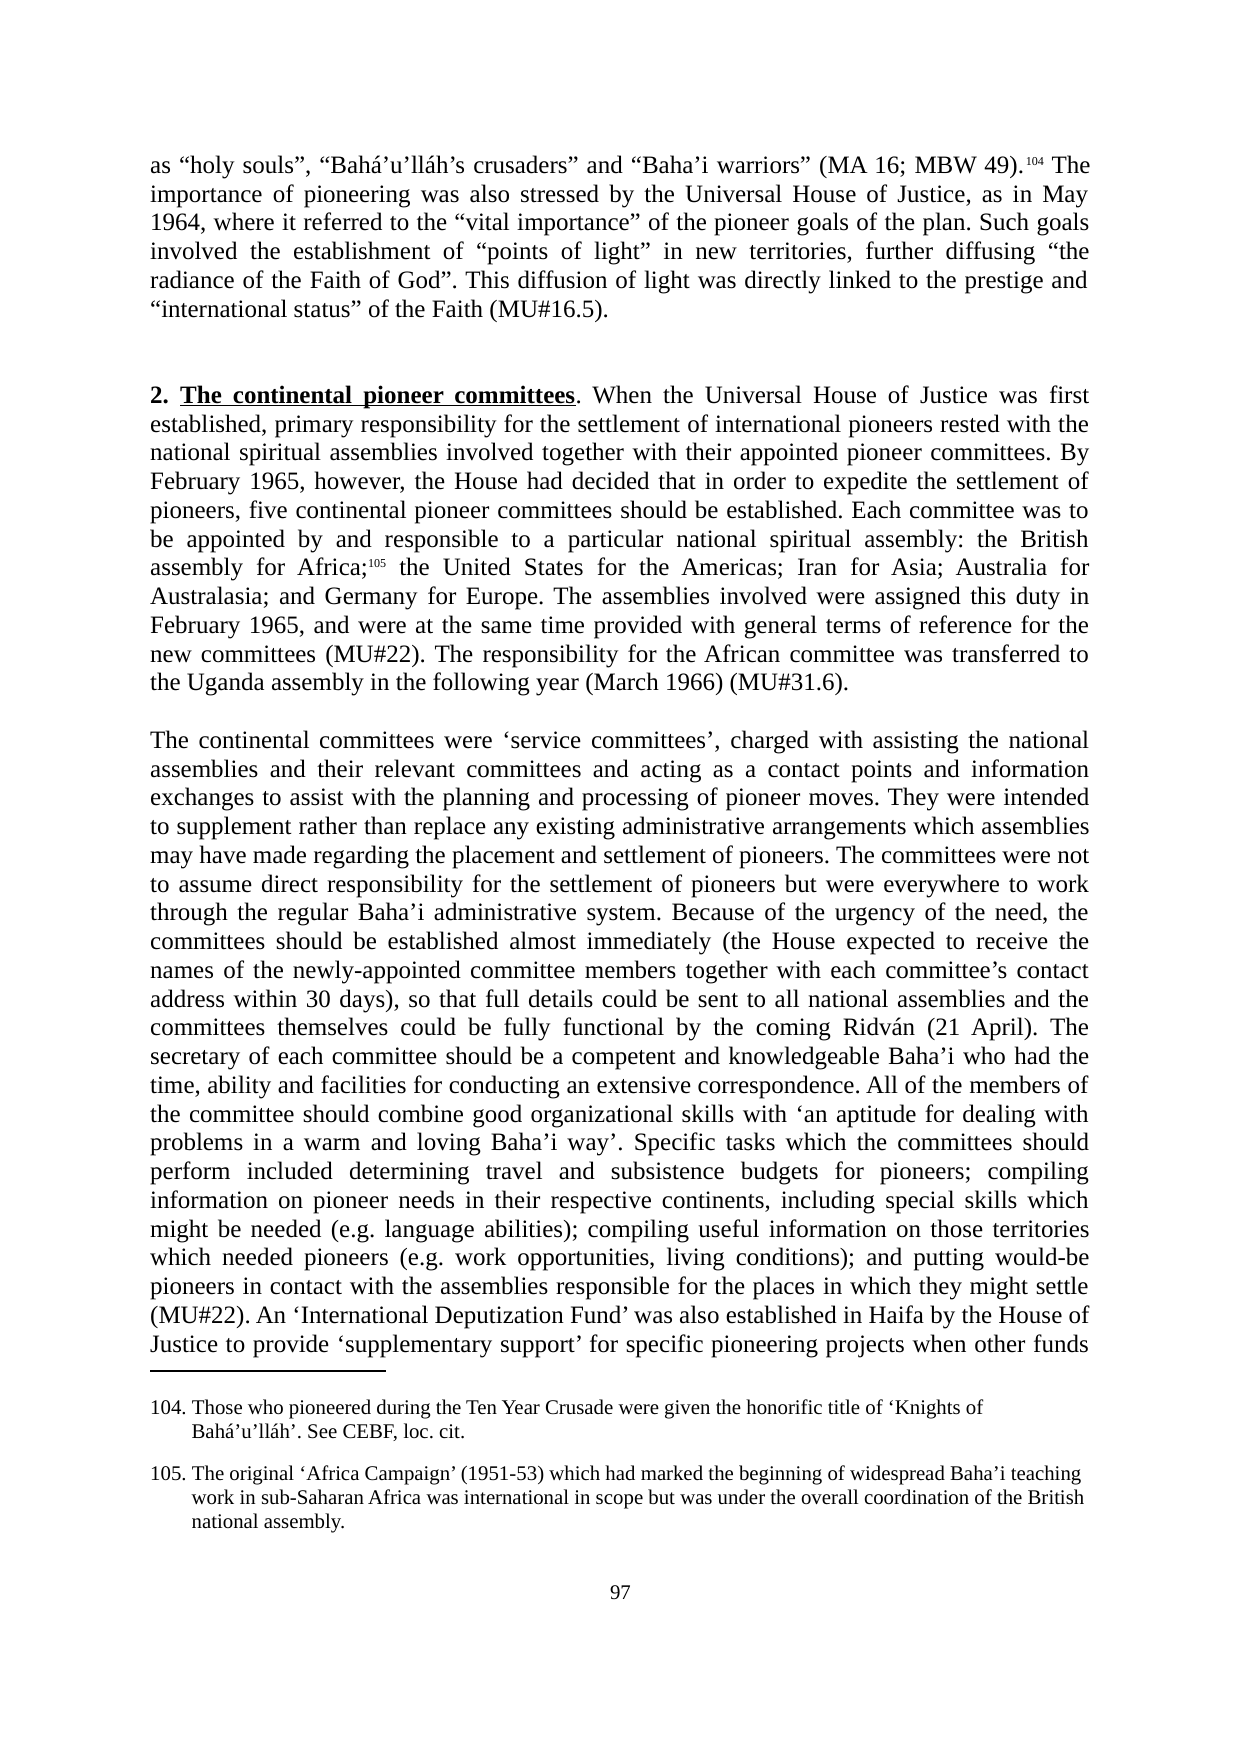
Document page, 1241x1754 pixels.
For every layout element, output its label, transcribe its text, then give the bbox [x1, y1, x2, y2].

text 2. The continental pioneer committees. When the Universal House of Justice was first established, primary responsibility for the settlement of international pioneers rested with the national spiritual assemblies involved together with their appointed pioneer committees. By February 1965, however, the House had decided that in order to expedite the settlement of pioneers, five continental pioneer committees should be established. Each committee was to be appointed by and responsible to a particular national spiritual assembly: the British assembly for Africa; the United States for the Americas; Iran for Asia; Australia for Australasia; and Germany for Europe. The assemblies involved were assigned this duty in February 1965, and were at the same time provided with general terms of reference for the new committees (MU#22). The responsibility for the African committee was transferred to the Uganda assembly in the following year (March 1966) (MU#31.6). [150, 380, 1090, 696]
text Those who pioneered during the Ten Year Crusade were given the honorific title of ‘Knights of Bahá’u’lláh’. See CEBF, loc. cit. [150, 1395, 1090, 1443]
text The original ‘Africa Campaign’ (1951-53) which had marked the beginning of widespread Baha’i teaching work in sub-Saharan Africa was international in scope but was under the overall coordination of the British national assembly. [150, 1461, 1090, 1533]
text The continental committees were ‘service committees’, charged with assisting the national assemblies and their relevant committees and acting as a contact points and information exchanges to assist with the planning and processing of pioneer moves. They were intended to supplement rather than replace any existing administrative arrangements which assemblies may have made regarding the placement and settlement of pioneers. The committees were not to assume direct responsibility for the settlement of pioneers but were everywhere to work through the regular Baha’i administrative system. Because of the urgency of the need, the committees should be established almost immediately (the House expected to receive the names of the newly-appointed committee members together with each committee’s contact address within 30 days), so that full details could be sent to all national assemblies and the committees themselves could be fully functional by the coming Ridván (21 April). The secretary of each committee should be a competent and knowledgeable Baha’i who had the time, ability and facilities for conducting an extensive correspondence. All of the members of the committee should combine good organizational skills with ‘an aptitude for dealing with problems in a warm and loving Baha’i way’. Specific tasks which the committees should perform included determining travel and subsistence budgets for pioneers; compiling information on pioneer needs in their respective continents, including special skills which might be needed (e.g. language abilities); compiling useful information on those territories which needed pioneers (e.g. work opportunities, living conditions); and putting would-be pioneers in contact with the assemblies responsible for the places in which they might settle (MU#22). An ‘International Deputization Fund’ was also established in Haifa by the House of Justice to provide ‘supplementary support’ for specific pioneering projects when other funds [150, 725, 1090, 1357]
text as “holy souls”, “Bahá’u’lláh’s crusaders” and “Baha’i warriors” (MA 16; MBW 49). The importance of pioneering was also stressed by the Universal House of Justice, as in May 1964, where it referred to the “vital importance” of the pioneer goals of the plan. Such goals involved the establishment of “points of light” in new territories, further diffusing “the radiance of the Faith of God”. This diffusion of light was directly linked to the prestige and “international status” of the Faith (MU#16.5). [150, 150, 1090, 322]
